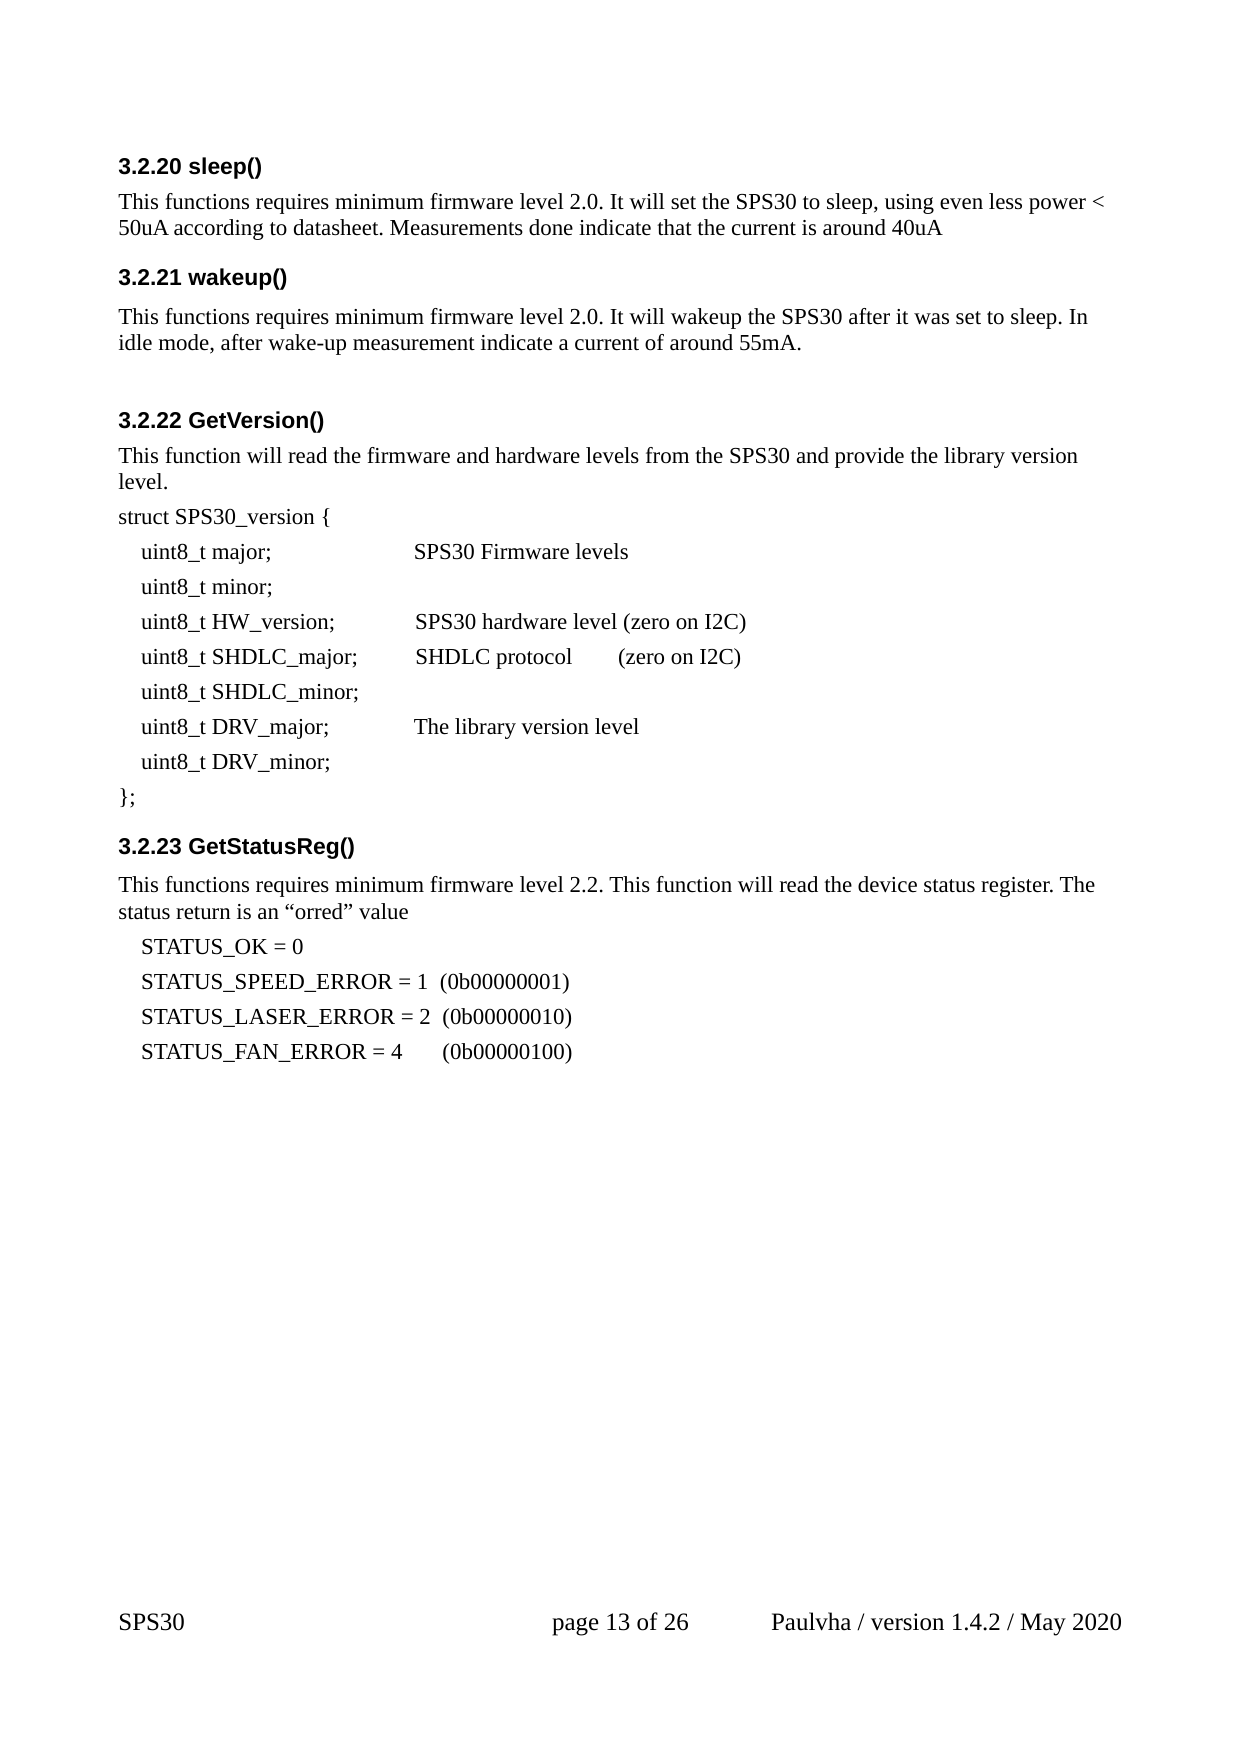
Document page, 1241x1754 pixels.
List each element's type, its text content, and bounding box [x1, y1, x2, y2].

text STATUS_SPEED_ERROR = 1 (0b00000001) [118, 968, 1122, 994]
subtitle 3.2.23 GetStatusReg() [118, 833, 1122, 859]
text uint8_t SHDLC_major; SHDLC protocol (zero on I2C) [118, 643, 1122, 669]
subtitle 3.2.22 GetVersion() [118, 407, 1122, 433]
text struct SPS30_version { [118, 503, 1122, 529]
text uint8_t SHDLC_minor; [118, 678, 1122, 704]
text STATUS_LASER_ERROR = 2 (0b00000010) [118, 1003, 1122, 1029]
text This functions requires minimum firmware level 2.0. It will set the SPS30 to sleep, using even less power < 50uA according to datasheet. Measurements done indicate that the current is around 40uA [118, 188, 1122, 241]
text This function will read the firmware and hardware levels from the SPS30 and provide the library version level. [118, 442, 1122, 494]
text }; [118, 783, 1122, 809]
text This functions requires minimum firmware level 2.2. This function will read the device status register. The status return is an “orred” value [118, 871, 1122, 924]
text uint8_t DRV_major; The library version level [118, 713, 1122, 739]
text uint8_t DRV_minor; [118, 748, 1122, 774]
text uint8_t minor; [118, 573, 1122, 599]
subtitle 3.2.20 sleep() [118, 153, 1122, 179]
subtitle 3.2.21 wakeup() [118, 264, 1122, 290]
text This functions requires minimum firmware level 2.0. It will wakeup the SPS30 after it was set to sleep. In idle mode, after wake-up measurement indicate a current of around 55mA. [118, 303, 1122, 356]
text uint8_t HW_version; SPS30 hardware level (zero on I2C) [118, 608, 1122, 634]
text STATUS_OK = 0 [118, 933, 1122, 959]
text uint8_t major; SPS30 Firmware levels [118, 538, 1122, 564]
text STATUS_FAN_ERROR = 4 (0b00000100) [118, 1038, 1122, 1064]
